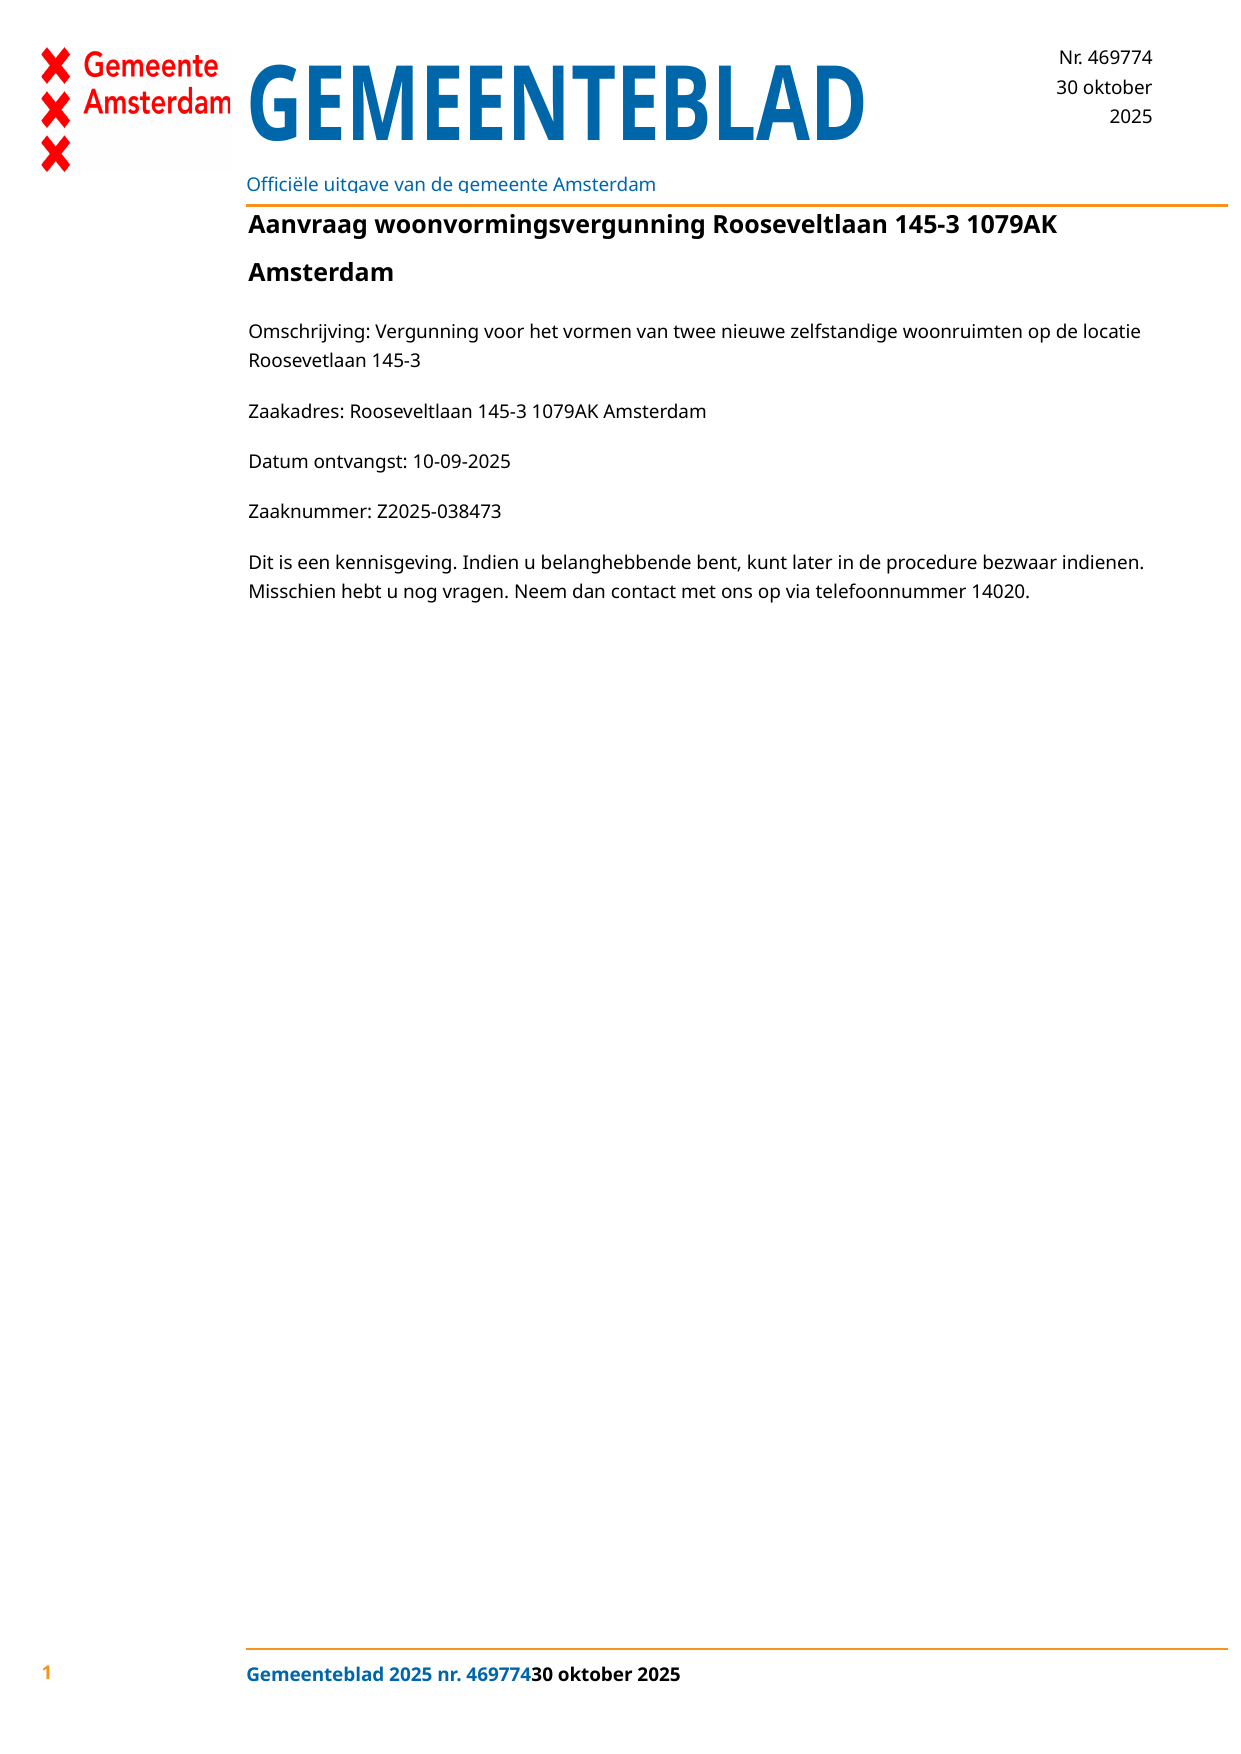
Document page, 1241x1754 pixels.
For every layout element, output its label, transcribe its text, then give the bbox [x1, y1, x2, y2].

text Datum ontvangst: 10-09-2025 [248, 448, 1152, 474]
text Zaaknummer: Z2025-038473 [248, 499, 1152, 524]
text Aanvraag woonvormingsvergunning Rooseveltlaan 145-3 1079AK Amsterdam [248, 207, 1152, 288]
text Dit is een kennisgeving. Indien u belanghebbende bent, kunt later in de procedure bezwaar indienen. Misschien hebt u nog vragen. Neem dan contact met ons op via telefoonnummer 14020. [248, 549, 1152, 604]
text Omschrijving: Vergunning voor het vormen van twee nieuwe zelfstandige woonruimten op de locatie Roosevetlaan 145-3 [248, 318, 1152, 373]
text Zaakadres: Rooseveltlaan 145-3 1079AK Amsterdam [248, 398, 1152, 424]
picture [41, 47, 231, 172]
